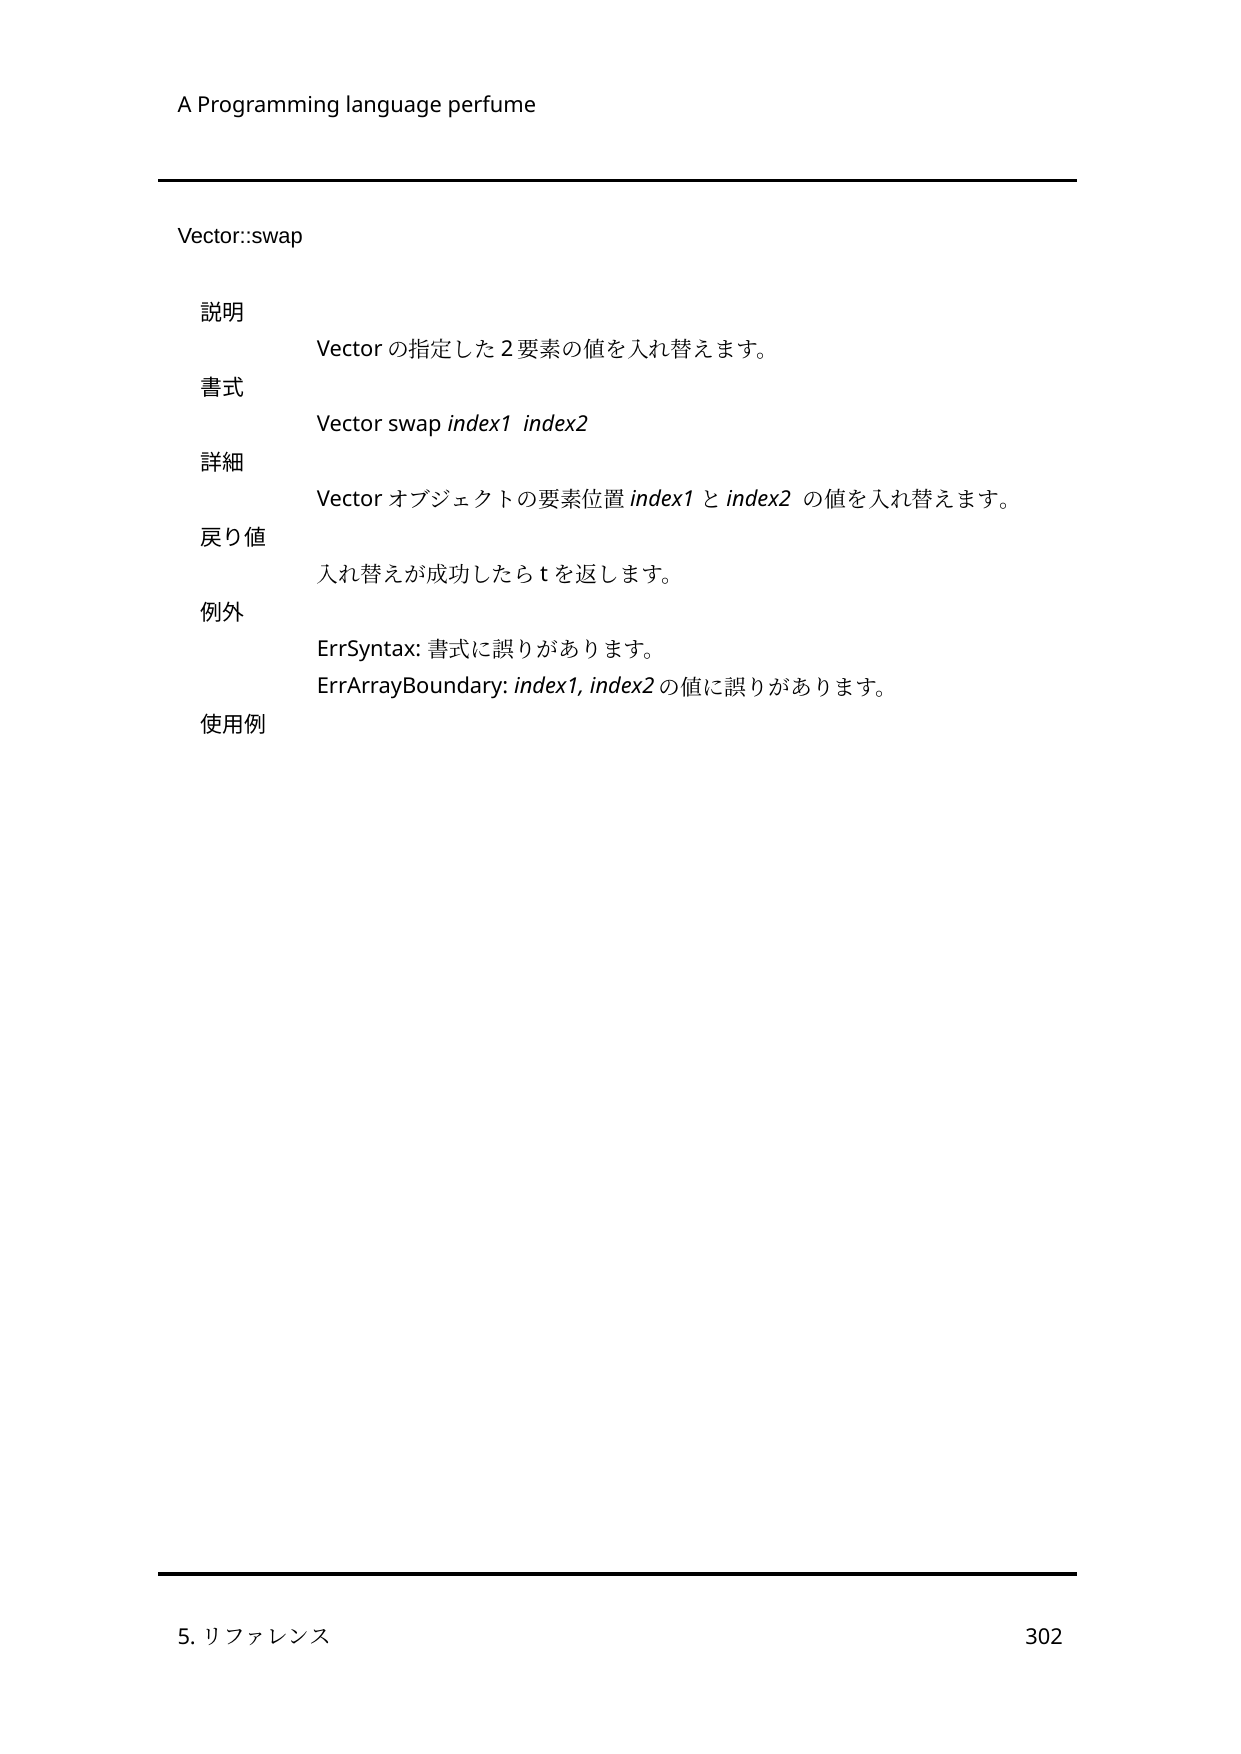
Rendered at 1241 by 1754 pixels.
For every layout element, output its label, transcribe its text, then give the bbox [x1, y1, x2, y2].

table_header Vectorの指定した2要素の値を入れ替えます。 [317, 292, 1063, 367]
table_cell 使用例 [200, 704, 317, 779]
table_cell 入れ替えが成功したらt を返します。 [317, 517, 1063, 592]
table_cell 例外 [200, 592, 317, 704]
table_header 説明 [200, 292, 317, 367]
table_cell 戻り値 [200, 517, 317, 592]
subtitle Vector::swap [177, 217, 1063, 254]
table_cell 詳細 [200, 442, 317, 517]
table_cell [317, 704, 1063, 779]
table_cell Vectorオブジェクトの要素位置index1 とindex2 の値を入れ替えます。 [317, 442, 1063, 517]
table_cell 書式 [200, 367, 317, 442]
table_cell Vector swap index1 index2 [317, 367, 1063, 442]
table_cell ErrSyntax: 書式に誤りがあります。 ErrArrayBoundary: index1, index2の値に誤りがあります。 [317, 592, 1063, 704]
